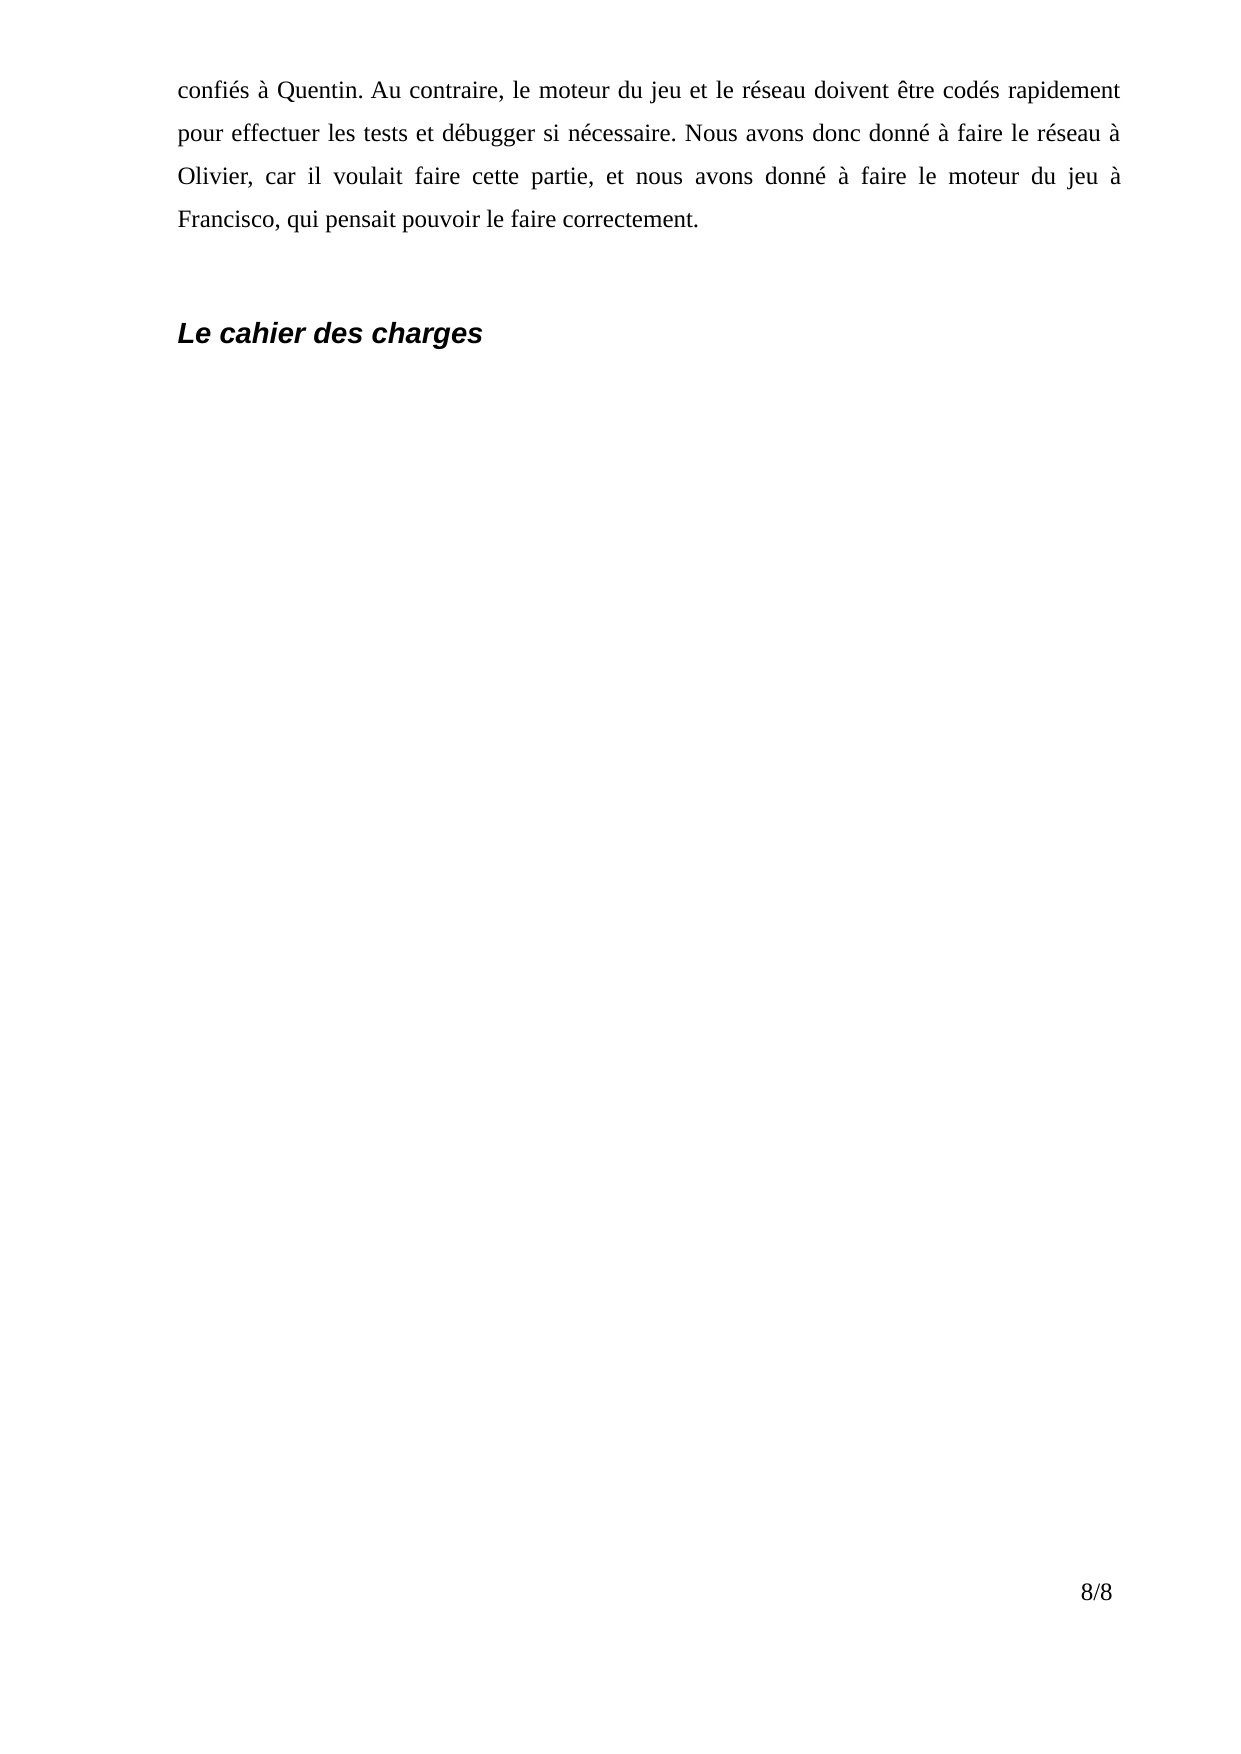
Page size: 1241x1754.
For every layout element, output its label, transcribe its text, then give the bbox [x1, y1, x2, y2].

text confiés à Quentin. Au contraire, le moteur du jeu et le réseau doivent être codés rapidement pour effectuer les tests et débugger si nécessaire. Nous avons donc donné à faire le réseau à Olivier, car il voulait faire cette partie, et nous avons donné à faire le moteur du jeu à Francisco, qui pensait pouvoir le faire correctement. [177, 75, 1122, 233]
text Le cahier des charges [177, 316, 1122, 349]
